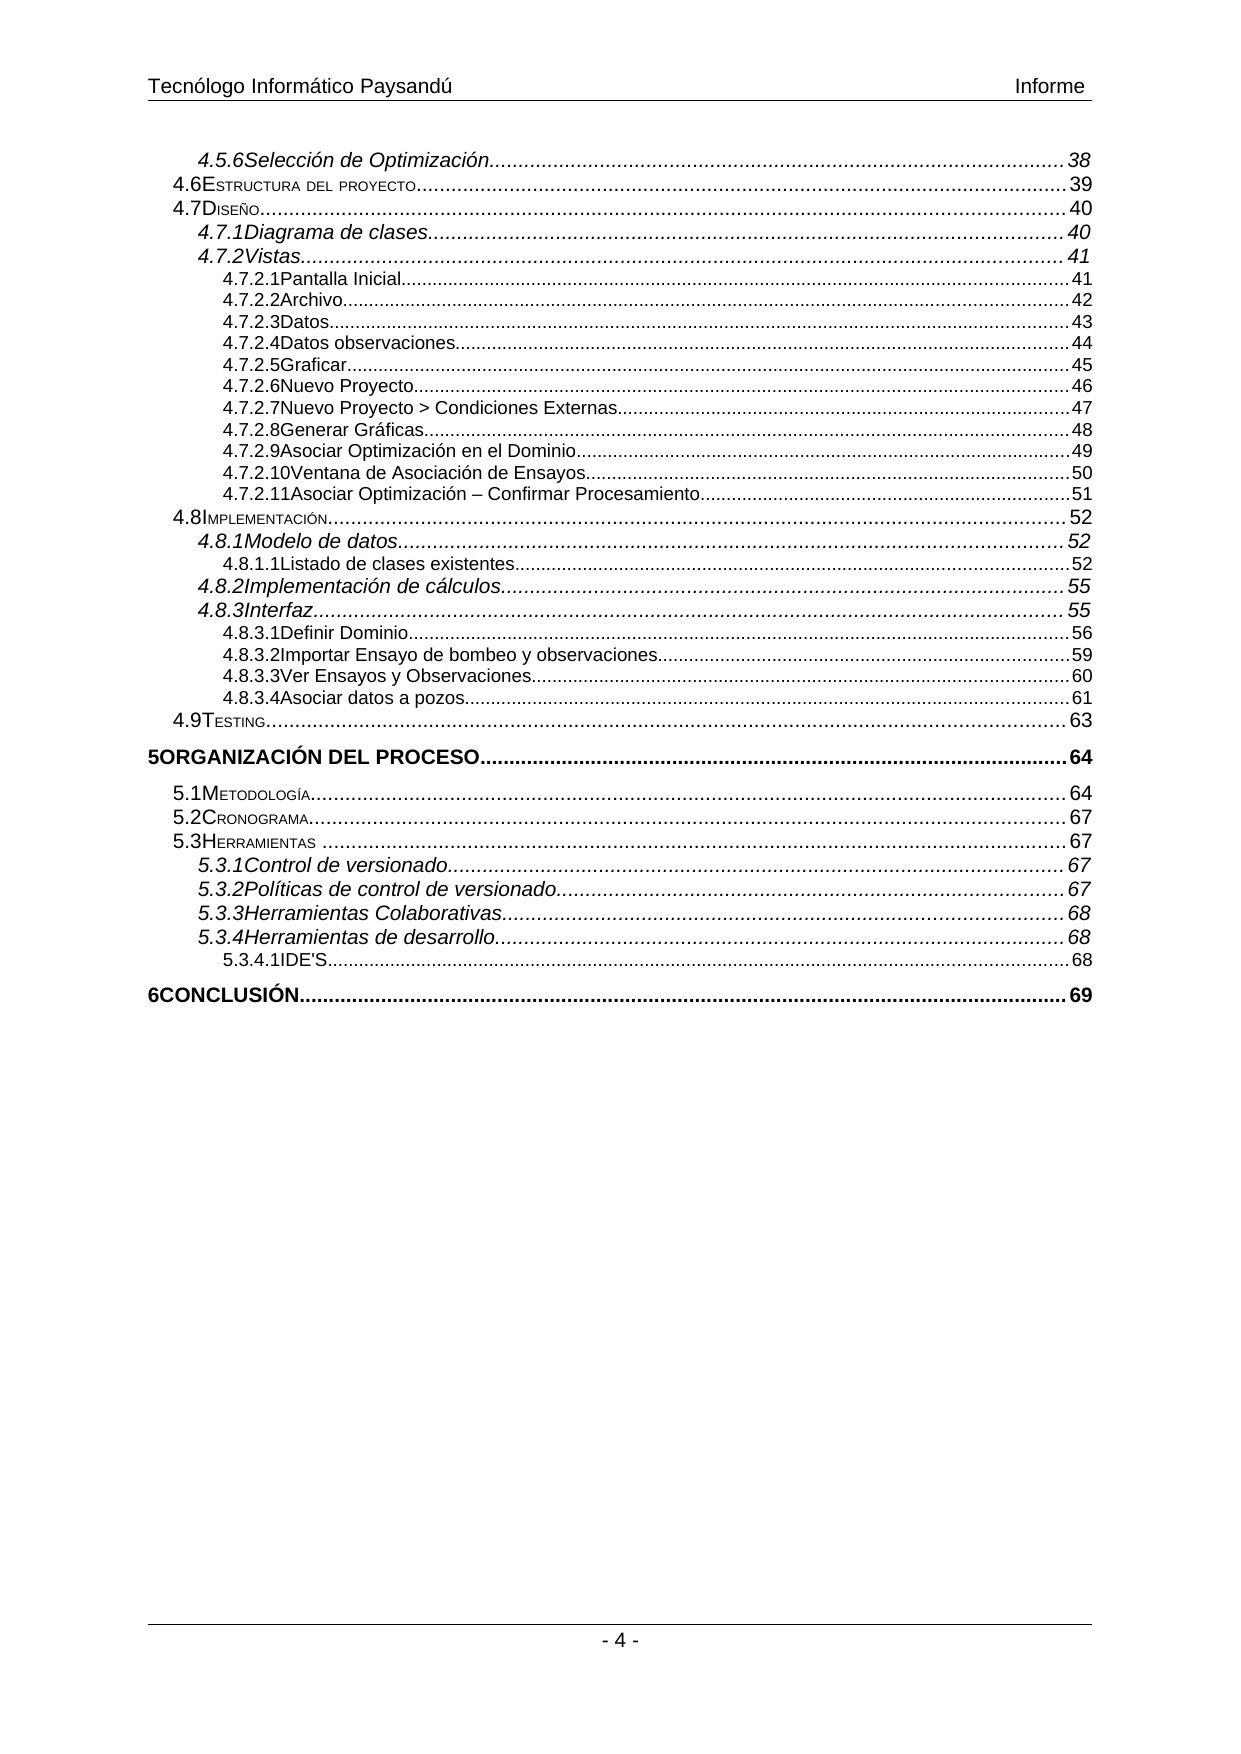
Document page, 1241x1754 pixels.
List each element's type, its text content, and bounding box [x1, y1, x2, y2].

text 4.8.3.4Asociar datos a pozos 61 [223, 687, 1092, 708]
text 4.8.1.1Listado de clases existentes 52 [223, 553, 1092, 574]
text 4.7.2.6Nuevo Proyecto 46 [223, 375, 1092, 397]
text 4.8.3.2Importar Ensayo de bombeo y observaciones 59 [223, 644, 1092, 665]
text 4.7.2.11Asociar Optimización – Confirmar Procesamiento 51 [223, 483, 1092, 505]
text 4.5.6Selección de Optimización 38 [198, 148, 1092, 172]
text 4.7.2.4Datos observaciones 44 [223, 332, 1092, 354]
text 4.7.1Diagrama de clases 40 [198, 219, 1092, 243]
text 5.1Metodología 64 [173, 781, 1092, 805]
text 4.7.2.9Asociar Optimización en el Dominio 49 [223, 440, 1092, 462]
text 4.8.2Implementación de cálculos 55 [198, 574, 1092, 598]
text 4.9Testing 63 [173, 708, 1092, 732]
text 4.7.2.5Graficar 45 [223, 354, 1092, 375]
text 5.3.1Control de versionado 67 [198, 853, 1092, 877]
text 4.7.2.10Ventana de Asociación de Ensayos 50 [223, 462, 1092, 483]
text 5.2Cronograma 67 [173, 805, 1092, 829]
text 4.7Diseño 40 [173, 196, 1092, 219]
text 5.3Herramientas 67 [173, 829, 1092, 853]
text 6Conclusión 69 [148, 983, 1092, 1007]
text 4.8Implementación 52 [173, 505, 1092, 529]
text 4.7.2.3Datos 43 [223, 311, 1092, 332]
text 5.3.3Herramientas Colaborativas 68 [198, 901, 1092, 925]
text 4.7.2Vistas 41 [198, 243, 1092, 267]
text 4.7.2.1Pantalla Inicial 41 [223, 267, 1092, 289]
text 4.7.2.8Generar Gráficas 48 [223, 418, 1092, 440]
text 4.8.3.1Definir Dominio 56 [223, 622, 1092, 644]
text 5.3.4.1IDE'S 68 [223, 949, 1092, 971]
text 4.7.2.2Archivo 42 [223, 289, 1092, 311]
text 4.7.2.7Nuevo Proyecto > Condiciones Externas 47 [223, 397, 1092, 418]
text 5.3.2Políticas de control de versionado 67 [198, 877, 1092, 901]
text 4.8.3.3Ver Ensayos y Observaciones 60 [223, 665, 1092, 687]
text 4.6Estructura del proyecto 39 [173, 172, 1092, 196]
text 5.3.4Herramientas de desarrollo 68 [198, 925, 1092, 949]
text 4.8.3Interfaz 55 [198, 598, 1092, 622]
text 4.8.1Modelo de datos 52 [198, 529, 1092, 553]
text 5Organización del Proceso 64 [148, 745, 1092, 769]
